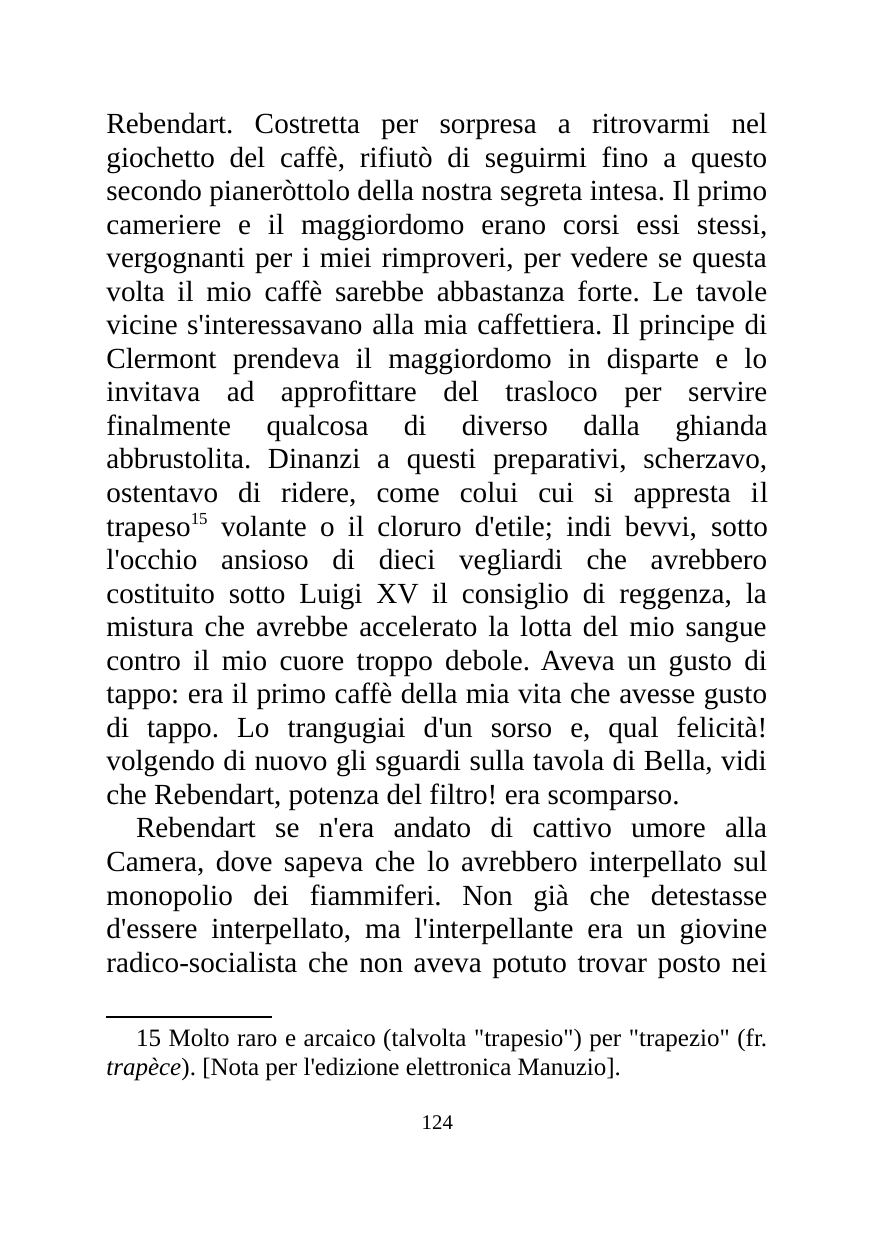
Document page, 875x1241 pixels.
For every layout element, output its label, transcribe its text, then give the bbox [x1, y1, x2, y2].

text Rebendart. Costretta per sorpresa a ritrovarmi nel giochetto del caffè, rifiutò di seguirmi fino a questo secondo pianeròttolo della nostra segreta intesa. Il primo cameriere e il maggiordomo erano corsi essi stessi, vergognanti per i miei rimproveri, per vedere se questa volta il mio caffè sarebbe abbastanza forte. Le tavole vicine s'interessavano alla mia caffettiera. Il principe di Clermont prendeva il maggiordomo in disparte e lo invitava ad approfittare del trasloco per servire finalmente qualcosa di diverso dalla ghianda abbrustolita. Dinanzi a questi preparativi, scherzavo, ostentavo di ridere, come colui cui si appresta il trapeso volante o il cloruro d'etile; indi bevvi, sotto l'occhio ansioso di dieci vegliardi che avrebbero costituito sotto Luigi XV il consiglio di reggenza, la mistura che avrebbe accelerato la lotta del mio sangue contro il mio cuore troppo debole. Aveva un gusto di tappo: era il primo caffè della mia vita che avesse gusto di tappo. Lo trangugiai d'un sorso e, qual felicità! volgendo di nuovo gli sguardi sulla tavola di Bella, vidi che Rebendart, potenza del filtro! era scomparso. [106, 106, 768, 811]
text Molto raro e arcaico (talvolta "trapesio") per "trapezio" (fr. trapèce). [Nota per l'edizione elettronica Manuzio]. [106, 1023, 768, 1080]
text Rebendart se n'era andato di cattivo umore alla Camera, dove sapeva che lo avrebbero interpellato sul monopolio dei fiammiferi. Non già che detestasse d'essere interpellato, ma l'interpellante era un giovine radico-socialista che non aveva potuto trovar posto nei [106, 811, 768, 978]
